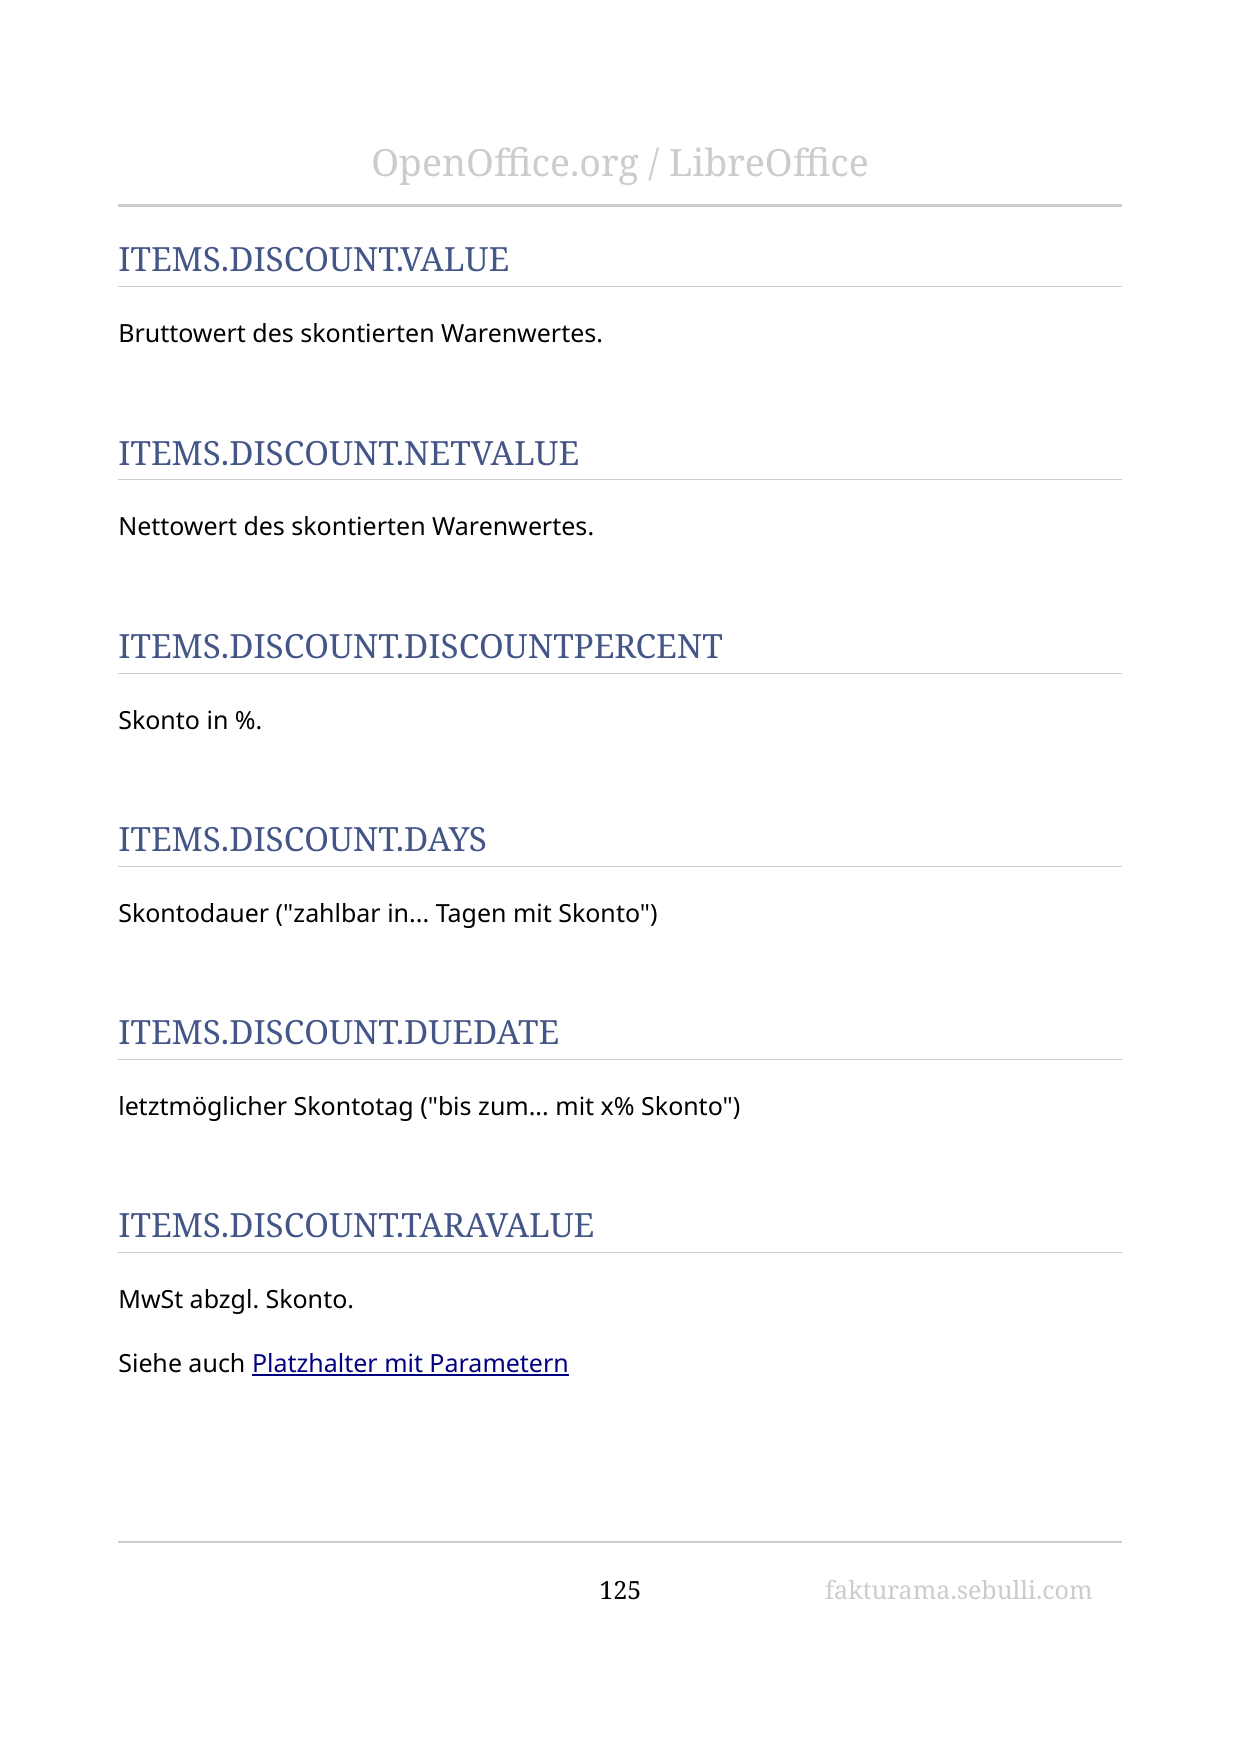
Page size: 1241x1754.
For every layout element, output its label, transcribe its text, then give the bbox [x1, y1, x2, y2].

subtitle ITEMS.DISCOUNT.NETVALUE [118, 429, 1122, 479]
text letztmöglicher Skontotag ("bis zum... mit x% Skonto") [118, 1089, 1122, 1123]
text Skonto in %. [118, 702, 1122, 736]
subtitle ITEMS.DISCOUNT.TARAVALUE [118, 1202, 1122, 1252]
text Skontodauer ("zahlbar in... Tagen mit Skonto") [118, 896, 1122, 929]
text Bruttowert des skontierten Warenwertes. [118, 316, 1122, 350]
subtitle ITEMS.DISCOUNT.DUEDATE [118, 1009, 1122, 1059]
text Nettowert des skontierten Warenwertes. [118, 509, 1122, 543]
subtitle ITEMS.DISCOUNT.VALUE [118, 236, 1122, 286]
subtitle ITEMS.DISCOUNT.DAYS [118, 816, 1122, 866]
text Siehe auch Platzhalter mit Parametern [118, 1346, 1122, 1379]
subtitle ITEMS.DISCOUNT.DISCOUNTPERCENT [118, 623, 1122, 673]
text MwSt abzgl. Skonto. [118, 1282, 1122, 1316]
